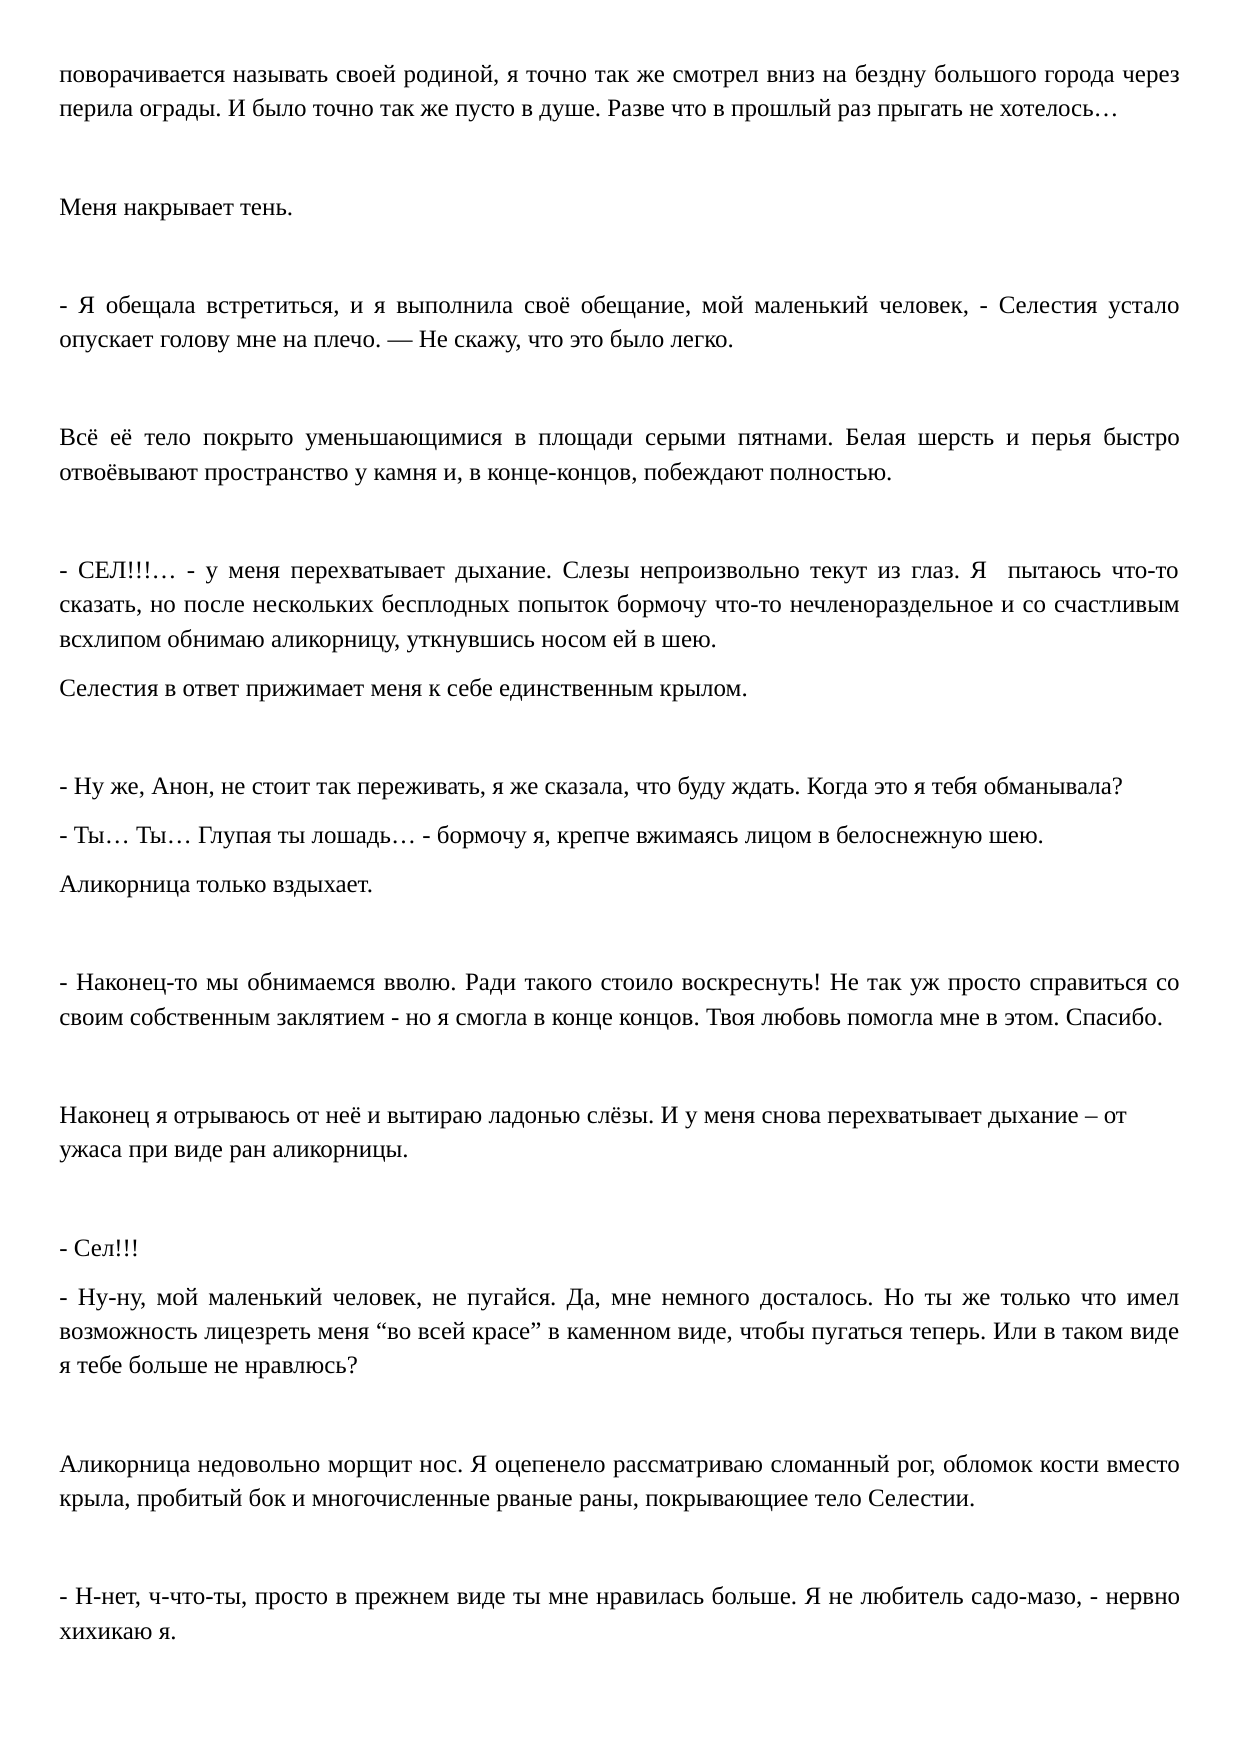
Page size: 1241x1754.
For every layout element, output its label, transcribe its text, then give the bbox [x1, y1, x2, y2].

text - Ты… Ты… Глупая ты лошадь… - бормочу я, крепче вжимаясь лицом в белоснежную шею. [59, 820, 1181, 849]
text - Ну-ну, мой маленький человек, не пугайся. Да, мне немного досталось. Но ты же только что имел возможность лицезреть меня “во всей красе” в каменном виде, чтобы пугаться теперь. Или в таком виде я тебе больше не нравлюсь? [59, 1282, 1181, 1379]
text Аликорница только вздыхает. [59, 869, 1181, 898]
text Аликорница недовольно морщит нос. Я оцепенело рассматриваю сломанный рог, обломок кости вместо крыла, пробитый бок и многочисленные рваные раны, покрывающиее тело Селестии. [59, 1449, 1181, 1512]
text - Наконец-то мы обнимаемся вволю. Ради такого стоило воскреснуть! Не так уж просто справиться со своим собственным заклятием - но я смогла в конце концов. Твоя любовь помогла мне в этом. Спасибо. [59, 967, 1181, 1031]
text Всё её тело покрыто уменьшающимися в площади серыми пятнами. Белая шерсть и перья быстро отвоёвывают пространство у камня и, в конце-концов, побеждают полностью. [59, 422, 1181, 486]
text - СЕЛ!!!… - у меня перехватывает дыхание. Слезы непроизвольно текут из глаз. Я пытаюсь что-то сказать, но после нескольких бесплодных попыток бормочу что-то нечленораздельное и со счастливым всхлипом обнимаю аликорницу, уткнувшись носом ей в шею. [59, 555, 1181, 653]
text Наконец я отрываюсь от неё и вытираю ладонью слёзы. И у меня снова перехватывает дыхание – от ужаса при виде ран аликорницы. [59, 1100, 1181, 1163]
text - Сел!!! [59, 1233, 1181, 1261]
text - Н-нет, ч-что-ты, просто в прежнем виде ты мне нравилась больше. Я не любитель садо-мазо, - нервно хихикаю я. [59, 1581, 1181, 1644]
text - Ну же, Анон, не стоит так переживать, я же сказала, что буду ждать. Когда это я тебя обманывала? [59, 771, 1181, 800]
text - Я обещала встретиться, и я выполнила своё обещание, мой маленький человек, - Селестия устало опускает голову мне на плечо. — Не скажу, что это было легко. [59, 290, 1181, 353]
text поворачивается называть своей родиной, я точно так же смотрел вниз на бездну большого города через перила ограды. И было точно так же пусто в душе. Разве что в прошлый раз прыгать не хотелось… [59, 59, 1181, 122]
text Селестия в ответ прижимает меня к себе единственным крылом. [59, 673, 1181, 702]
text Меня накрывает тень. [59, 192, 1181, 220]
